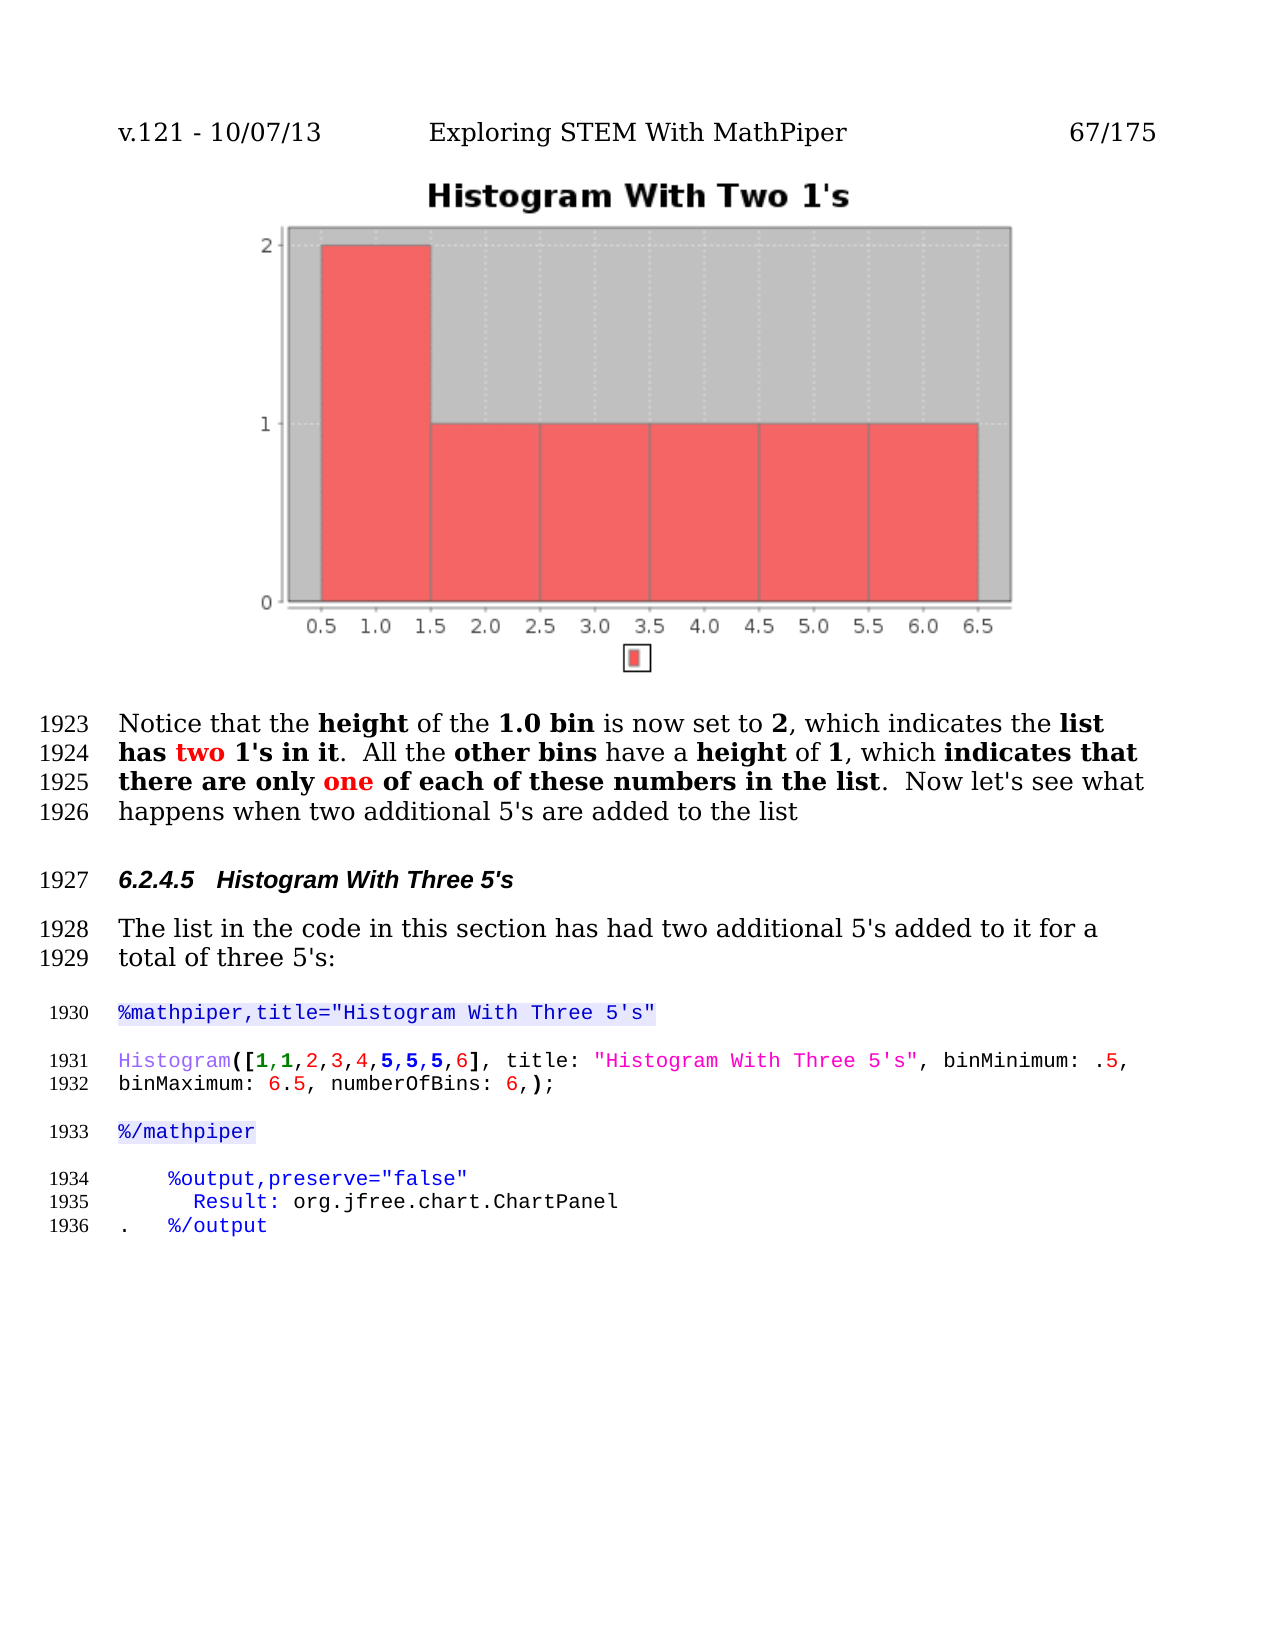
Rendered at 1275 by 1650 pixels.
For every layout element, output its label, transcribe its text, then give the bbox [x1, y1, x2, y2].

text %mathpiper,title="Histogram With Three 5's" [118, 1002, 1157, 1026]
text Notice that the height of the 1.0 bin is now set to 2, which indicates the list has two 1's in it. All the other bins have a height of 1, which indicates that there are only one of each of these numbers in the list. Now let's see what happens when two additional 5's are added to the list [118, 708, 1157, 826]
text . %/output [118, 1215, 1157, 1239]
picture [245, 176, 1030, 674]
text Histogram([1,1,2,3,4,5,5,5,6], title: "Histogram With Three 5's", binMinimum: .5, binMaximum: 6.5, numberOfBins: 6,); [118, 1050, 1157, 1097]
subtitle Histogram With Three 5's [118, 865, 1157, 893]
text The list in the code in this section has had two additional 5's added to it for a total of three 5's: [118, 914, 1157, 973]
text %/mathpiper [118, 1121, 1157, 1144]
text %output,preserve="false" [118, 1168, 1157, 1192]
text Result: org.jfree.chart.ChartPanel [118, 1192, 1157, 1215]
